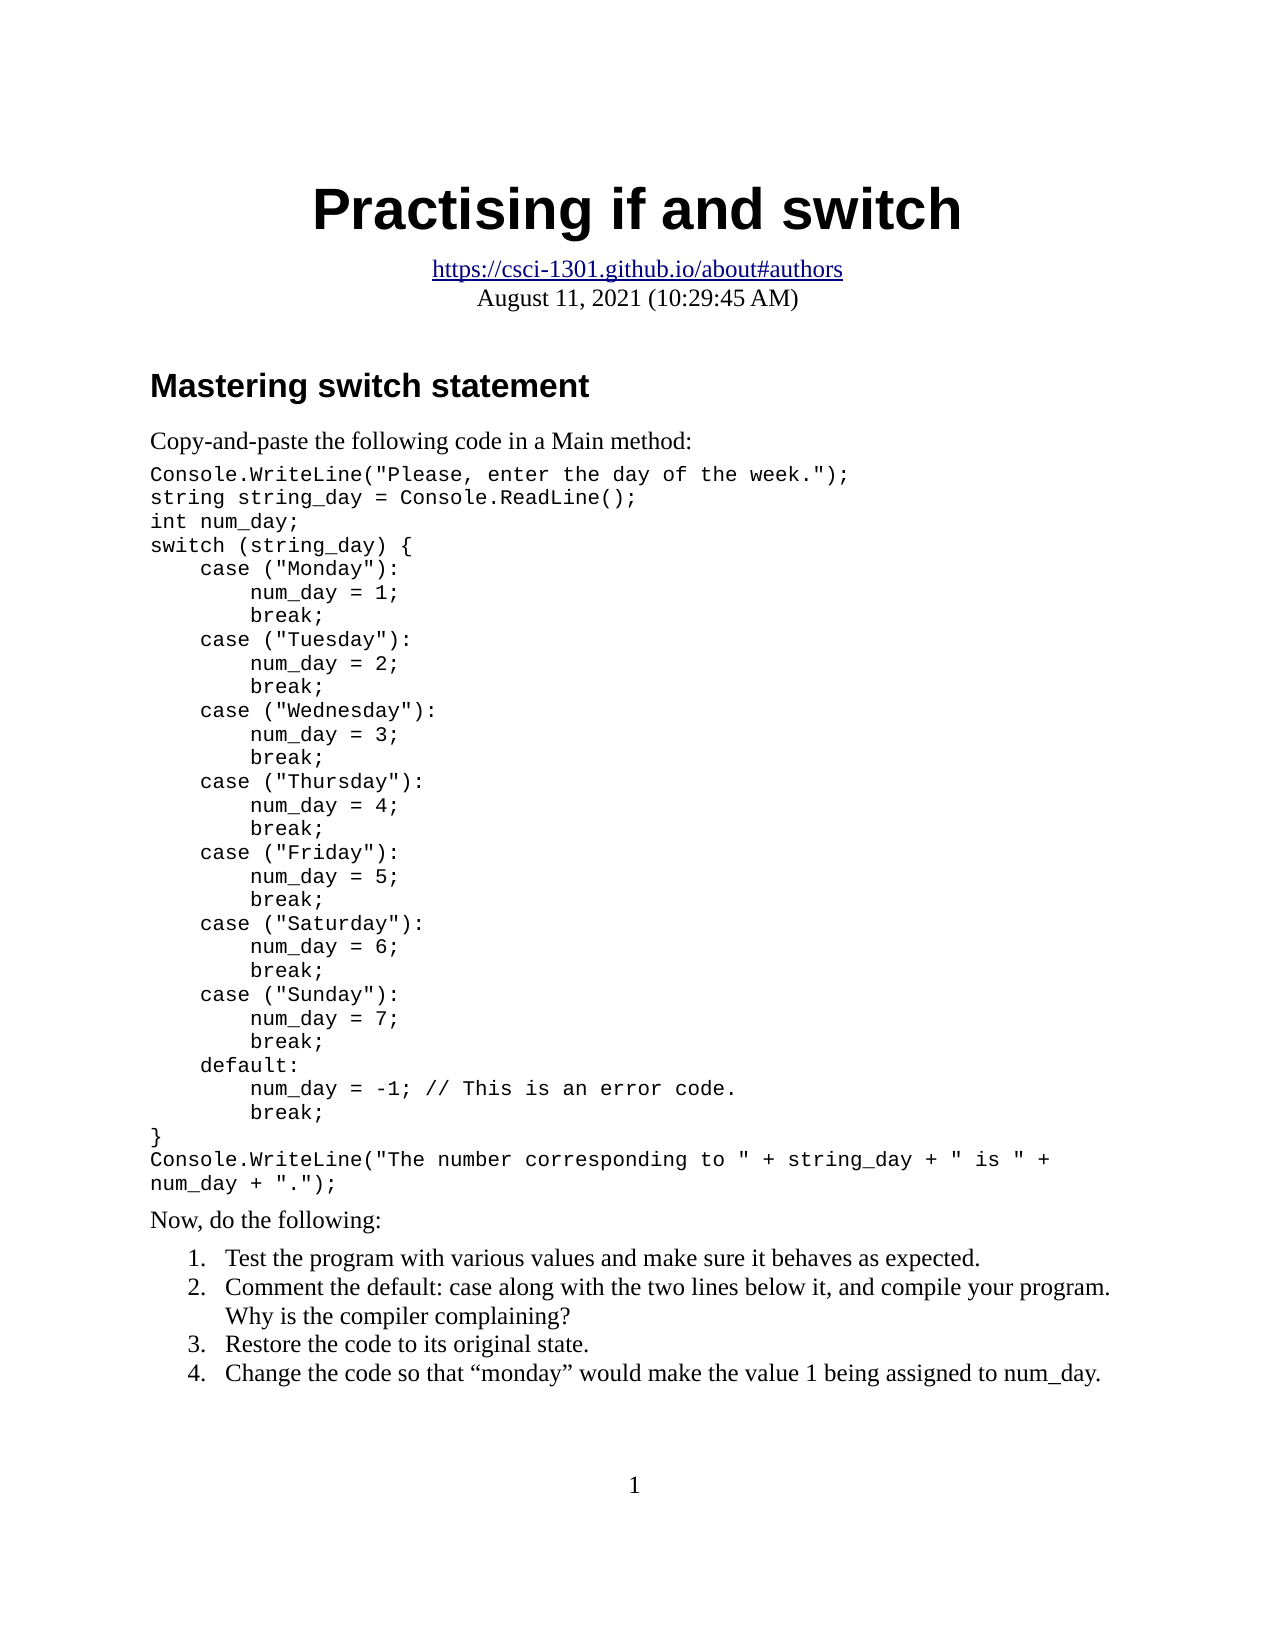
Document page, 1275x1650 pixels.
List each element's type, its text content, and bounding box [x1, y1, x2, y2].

text break; [150, 747, 1125, 771]
text num_day = 6; [150, 937, 1125, 960]
text num_day = 3; [150, 724, 1125, 747]
text string string_day = Console.ReadLine(); [150, 487, 1125, 511]
text case ("Tuesday"): [150, 629, 1125, 653]
text break; [150, 960, 1125, 984]
text switch (string_day) { [150, 534, 1125, 558]
text num_day = 1; [150, 582, 1125, 606]
text August 11, 2021 (10:29:45 AM) [150, 283, 1125, 312]
text break; [150, 1102, 1125, 1126]
list Change the code so that “monday” would make the value 1 being assigned to num_day. [187, 1358, 1125, 1387]
text break; [150, 1031, 1125, 1055]
text int num_day; [150, 511, 1125, 534]
subtitle Mastering switch statement [150, 366, 1125, 404]
text case ("Saturday"): [150, 913, 1125, 937]
text break; [150, 606, 1125, 629]
text https://csci-1301.github.io/about#authors [150, 254, 1125, 283]
text Console.WriteLine("The number corresponding to " + string_day + " is " + num_day + "."); [150, 1149, 1125, 1197]
text case ("Monday"): [150, 558, 1125, 582]
text } [150, 1126, 1125, 1149]
title Practising if and switch [150, 175, 1125, 242]
text break; [150, 818, 1125, 842]
text num_day = 2; [150, 653, 1125, 676]
text Console.WriteLine("Please, enter the day of the week."); [150, 464, 1125, 487]
text break; [150, 676, 1125, 700]
text break; [150, 889, 1125, 913]
text Copy-and-paste the following code in a Main method: [150, 426, 1125, 455]
text case ("Wednesday"): [150, 700, 1125, 724]
text num_day = 5; [150, 866, 1125, 889]
text num_day = 7; [150, 1007, 1125, 1031]
text default: [150, 1055, 1125, 1078]
text num_day = -1; // This is an error code. [150, 1078, 1125, 1102]
text case ("Thursday"): [150, 771, 1125, 795]
text case ("Sunday"): [150, 984, 1125, 1007]
text num_day = 4; [150, 795, 1125, 818]
list Restore the code to its original state. [187, 1329, 1125, 1358]
text Now, do the following: [150, 1206, 1125, 1234]
text case ("Friday"): [150, 842, 1125, 866]
list Test the program with various values and make sure it behaves as expected. [187, 1243, 1125, 1272]
list Comment the default: case along with the two lines below it, and compile your program. Why is the compiler complaining? [187, 1272, 1125, 1329]
